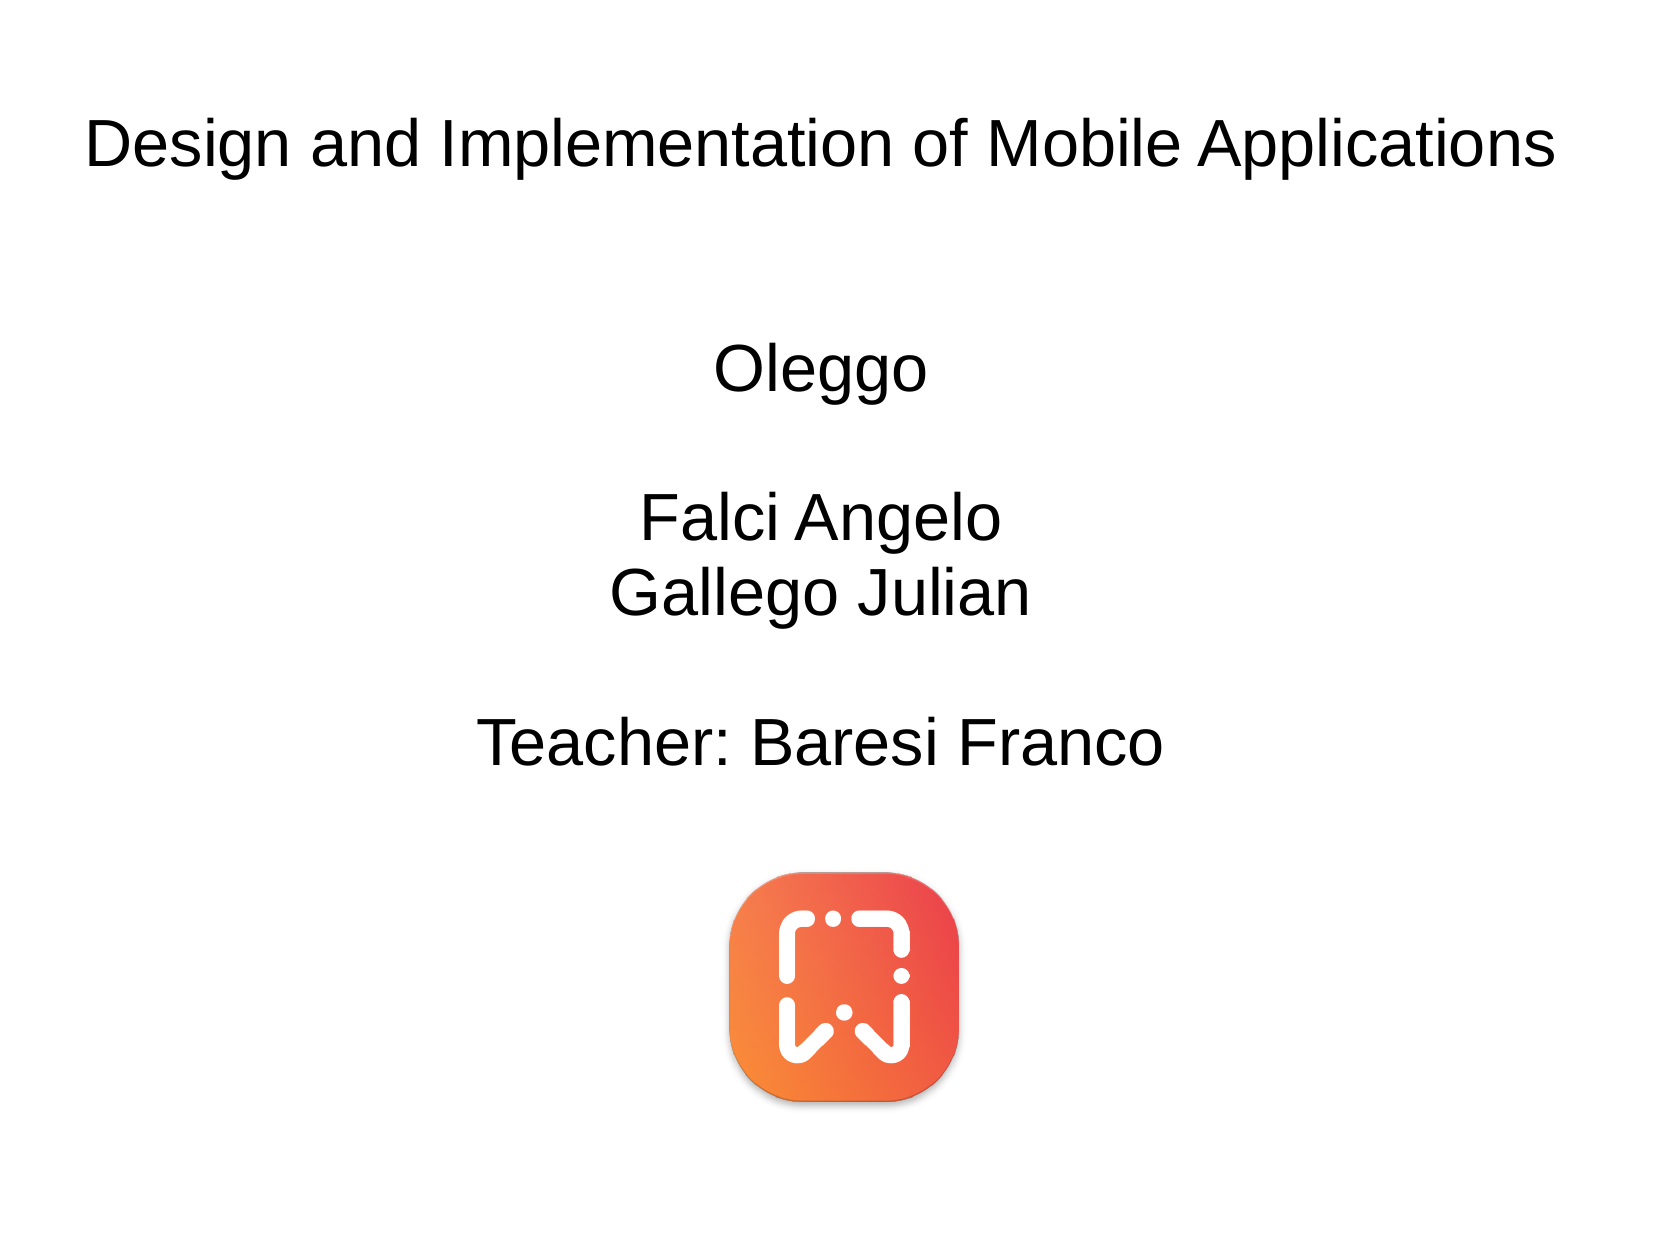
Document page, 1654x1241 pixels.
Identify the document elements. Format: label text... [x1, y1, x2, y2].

picture [713, 856, 975, 1118]
subtitle Design and Implementation of Mobile Applications Oleggo Falci Angelo Gallego Julian Teacher: Baresi Franco [76, 29, 1565, 857]
